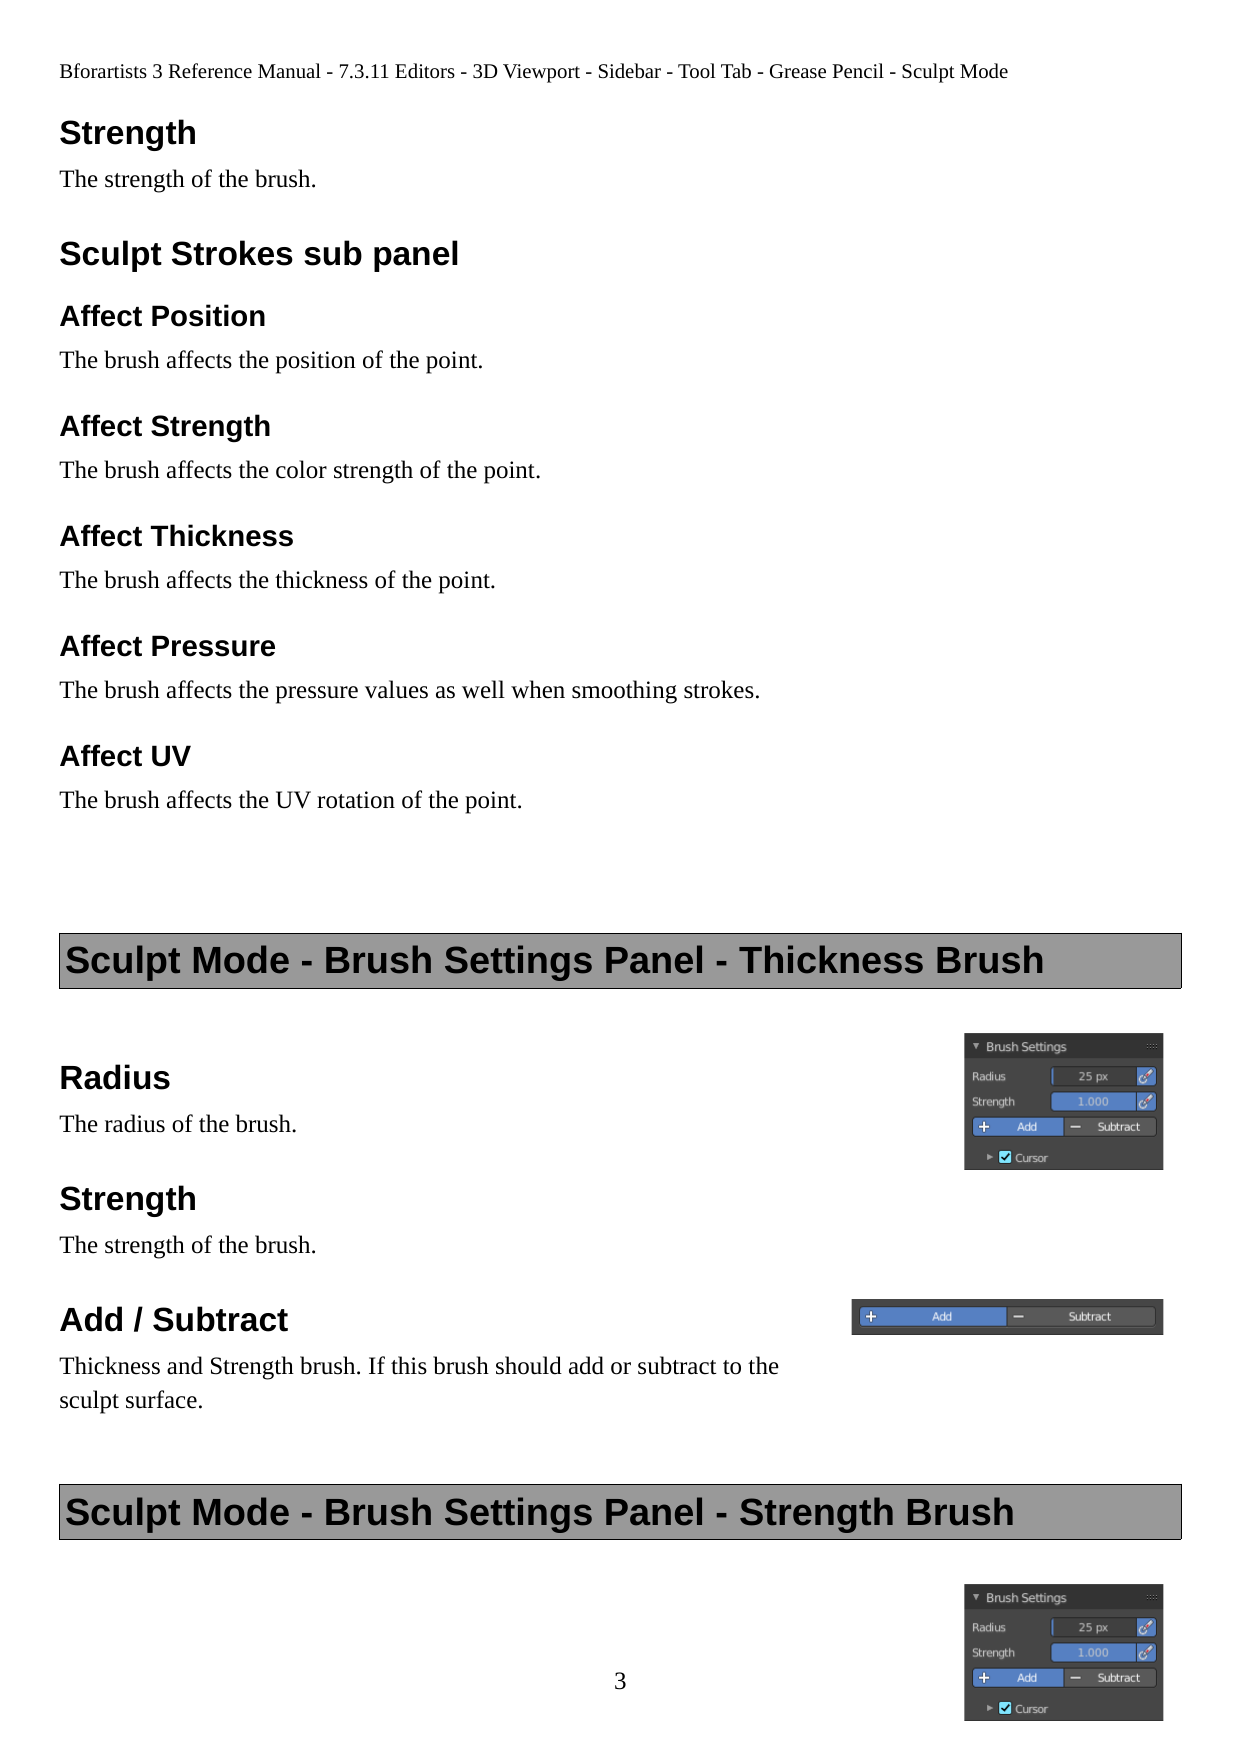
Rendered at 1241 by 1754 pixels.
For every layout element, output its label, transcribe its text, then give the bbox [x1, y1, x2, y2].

subtitle Affect Thickness [59, 519, 1181, 553]
table_header Sculpt Mode - Brush Settings Panel - Thickness Brush [60, 934, 1181, 988]
subtitle Affect Strength [59, 409, 1181, 443]
picture [851, 1299, 1164, 1335]
subtitle Sculpt Strokes sub panel [59, 234, 1181, 272]
subtitle [1164, 1058, 1181, 1096]
text The brush affects the thickness of the point. [59, 565, 1181, 594]
text The brush affects the UV rotation of the point. [59, 785, 1181, 814]
text The brush affects the color strength of the point. [59, 456, 1181, 484]
picture [964, 1033, 1164, 1170]
text The brush affects the position of the point. [59, 346, 1181, 374]
table_header Sculpt Mode - Brush Settings Panel - Strength Brush [60, 1485, 1181, 1539]
subtitle Affect Position [59, 299, 1181, 333]
subtitle Radius [59, 1058, 964, 1096]
text The brush affects the pressure values as well when smoothing strokes. [59, 675, 1181, 704]
subtitle Strength [59, 113, 1181, 151]
text The strength of the brush. [59, 1230, 1181, 1258]
subtitle Affect UV [59, 739, 1181, 773]
subtitle Strength [59, 1179, 1181, 1217]
subtitle Affect Pressure [59, 629, 1181, 663]
subtitle Add / Subtract [59, 1300, 1181, 1338]
picture [964, 1584, 1164, 1721]
text The radius of the brush. [59, 1109, 964, 1137]
text Thickness and Strength brush. If this brush should add or subtract to the sculpt surface. [59, 1351, 1181, 1414]
text The strength of the brush. [59, 164, 1181, 192]
